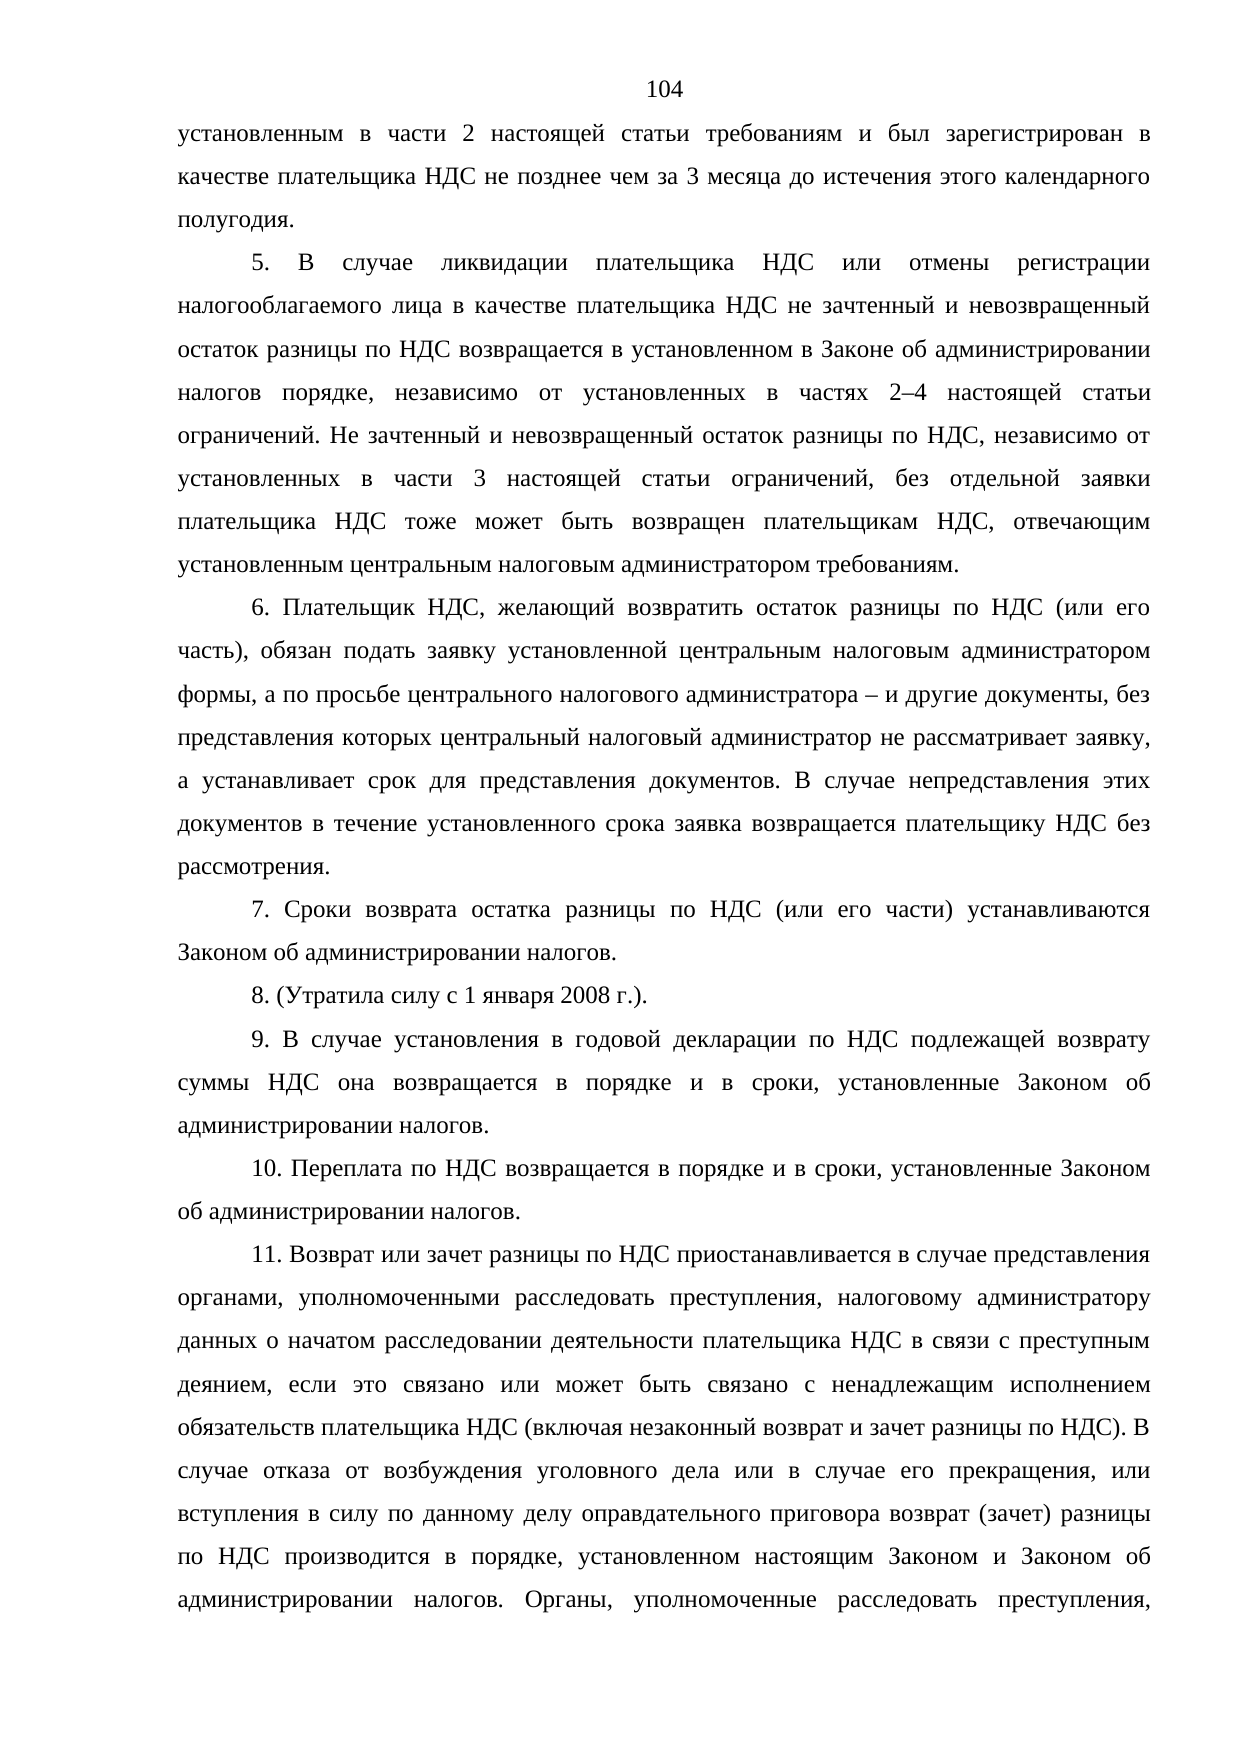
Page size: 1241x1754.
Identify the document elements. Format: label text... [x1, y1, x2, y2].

text установленным в части 2 настоящей статьи требованиям и был зарегистрирован в качестве плательщика НДС не позднее чем за 3 месяца до истечения этого календарного полугодия. [177, 118, 1152, 233]
text 8. (Утратила силу с 1 января 2008 г.). [177, 981, 1152, 1009]
text 6. Плательщик НДС, желающий возвратить остаток разницы по НДС (или его часть), обязан подать заявку установленной центральным налоговым администратором формы, а по просьбе центрального налогового администратора – и другие документы, без представления которых центральный налоговый администратор не рассматривает заявку, а устанавливает срок для представления документов. В случае непредставления этих документов в течение установленного срока заявка возвращается плательщику НДС без рассмотрения. [177, 592, 1152, 880]
text 10. Переплата по НДС возвращается в порядке и в сроки, установленные Законом об администрировании налогов. [177, 1153, 1152, 1225]
text 9. В случае установления в годовой декларации по НДС подлежащей возврату суммы НДС она возвращается в порядке и в сроки, установленные Законом об администрировании налогов. [177, 1024, 1152, 1139]
text 5. В случае ликвидации плательщика НДС или отмены регистрации налогооблагаемого лица в качестве плательщика НДС не зачтенный и невозвращенный остаток разницы по НДС возвращается в установленном в Законе об администрировании налогов порядке, независимо от установленных в частях 2–4 настоящей статьи ограничений. Не зачтенный и невозвращенный остаток разницы по НДС, независимо от установленных в части 3 настоящей статьи ограничений, без отдельной заявки плательщика НДС тоже может быть возвращен плательщикам НДС, отвечающим установленным центральным налоговым администратором требованиям. [177, 247, 1152, 578]
text 7. Сроки возврата остатка разницы по НДС (или его части) устанавливаются Законом об администрировании налогов. [177, 894, 1152, 966]
text 11. Возврат или зачет разницы по НДС приостанавливается в случае представления органами, уполномоченными расследовать преступления, налоговому администратору данных о начатом расследовании деятельности плательщика НДС в связи с преступным деянием, если это связано или может быть связано с ненадлежащим исполнением обязательств плательщика НДС (включая незаконный возврат и зачет разницы по НДС). В случае отказа от возбуждения уголовного дела или в случае его прекращения, или вступления в силу по данному делу оправдательного приговора возврат (зачет) разницы по НДС производится в порядке, установленном настоящим Законом и Законом об администрировании налогов. Органы, уполномоченные расследовать преступления, [177, 1239, 1152, 1613]
